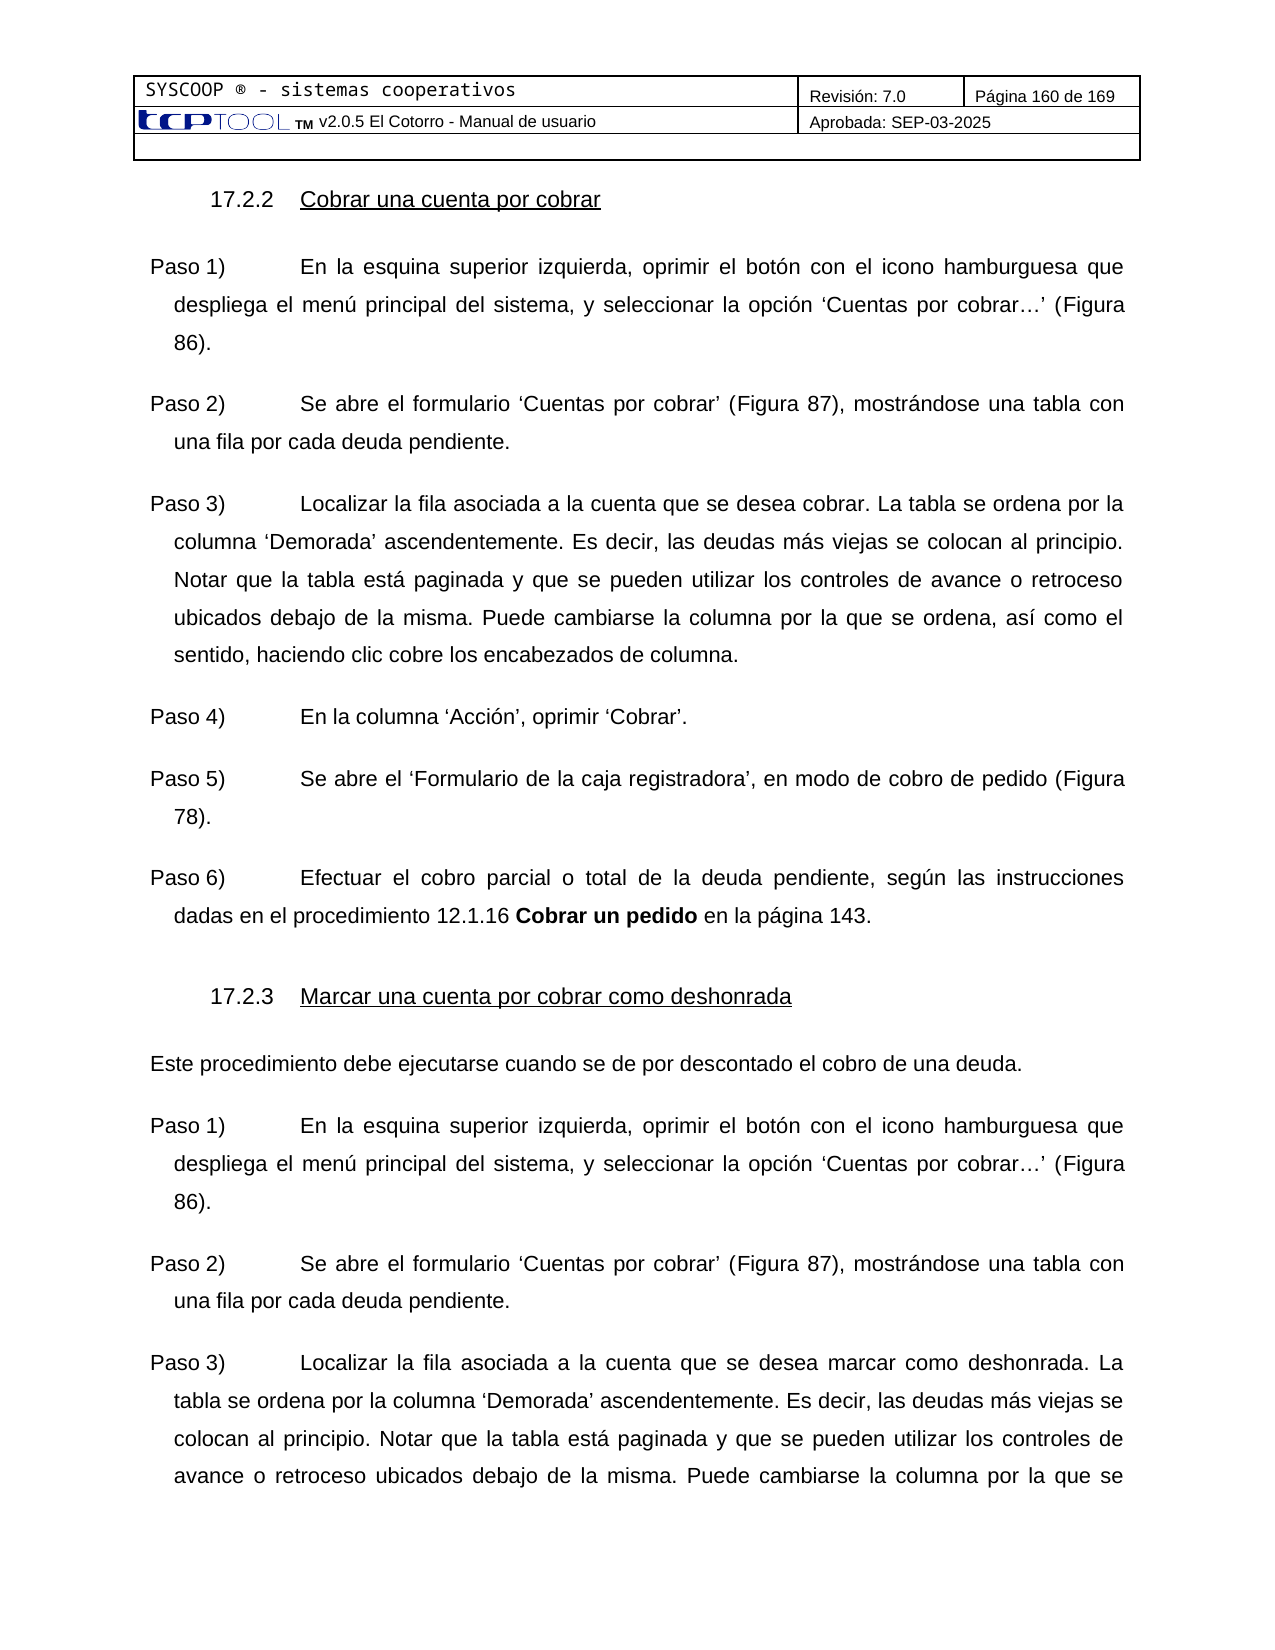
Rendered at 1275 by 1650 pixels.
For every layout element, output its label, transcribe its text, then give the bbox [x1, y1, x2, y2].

subtitle Cobrar una cuenta por cobrar [210, 186, 1125, 212]
list Se abre el formulario ‘Cuentas por cobrar’ (Figura 87), mostrándose una tabla con una fila por cada deuda pendiente. [150, 1250, 1125, 1313]
list Localizar la fila asociada a la cuenta que se desea cobrar. La tabla se ordena por la columna ‘Demorada’ ascendentemente. Es decir, las deudas más viejas se colocan al principio. Notar que la tabla está paginada y que se pueden utilizar los controles de avance o retroceso ubicados debajo de la misma. Puede cambiarse la columna por la que se ordena, así como el sentido, haciendo clic cobre los encabezados de columna. [150, 491, 1125, 667]
list Localizar la fila asociada a la cuenta que se desea marcar como deshonrada. La tabla se ordena por la columna ‘Demorada’ ascendentemente. Es decir, las deudas más viejas se colocan al principio. Notar que la tabla está paginada y que se pueden utilizar los controles de avance o retroceso ubicados debajo de la misma. Puede cambiarse la columna por la que se [150, 1350, 1125, 1489]
list Efectuar el cobro parcial o total de la deuda pendiente, según las instrucciones dadas en el procedimiento 12.1.16 Cobrar un pedido en la página 143. [150, 865, 1125, 928]
list En la columna ‘Acción’, oprimir ‘Cobrar’. [150, 704, 1125, 729]
list En la esquina superior izquierda, oprimir el botón con el icono hamburguesa que despliega el menú principal del sistema, y seleccionar la opción ‘Cuentas por cobrar…’ (Figura 86). [150, 254, 1125, 355]
subtitle Marcar una cuenta por cobrar como deshonrada [210, 983, 1125, 1009]
text Este procedimiento debe ejecutarse cuando se de por descontado el cobro de una deuda. [150, 1051, 1125, 1076]
list Se abre el formulario ‘Cuentas por cobrar’ (Figura 87), mostrándose una tabla con una fila por cada deuda pendiente. [150, 391, 1125, 454]
picture [138, 110, 290, 130]
list Se abre el ‘Formulario de la caja registradora’, en modo de cobro de pedido (Figura 78). [150, 766, 1125, 829]
list En la esquina superior izquierda, oprimir el botón con el icono hamburguesa que despliega el menú principal del sistema, y seleccionar la opción ‘Cuentas por cobrar…’ (Figura 86). [150, 1113, 1125, 1214]
